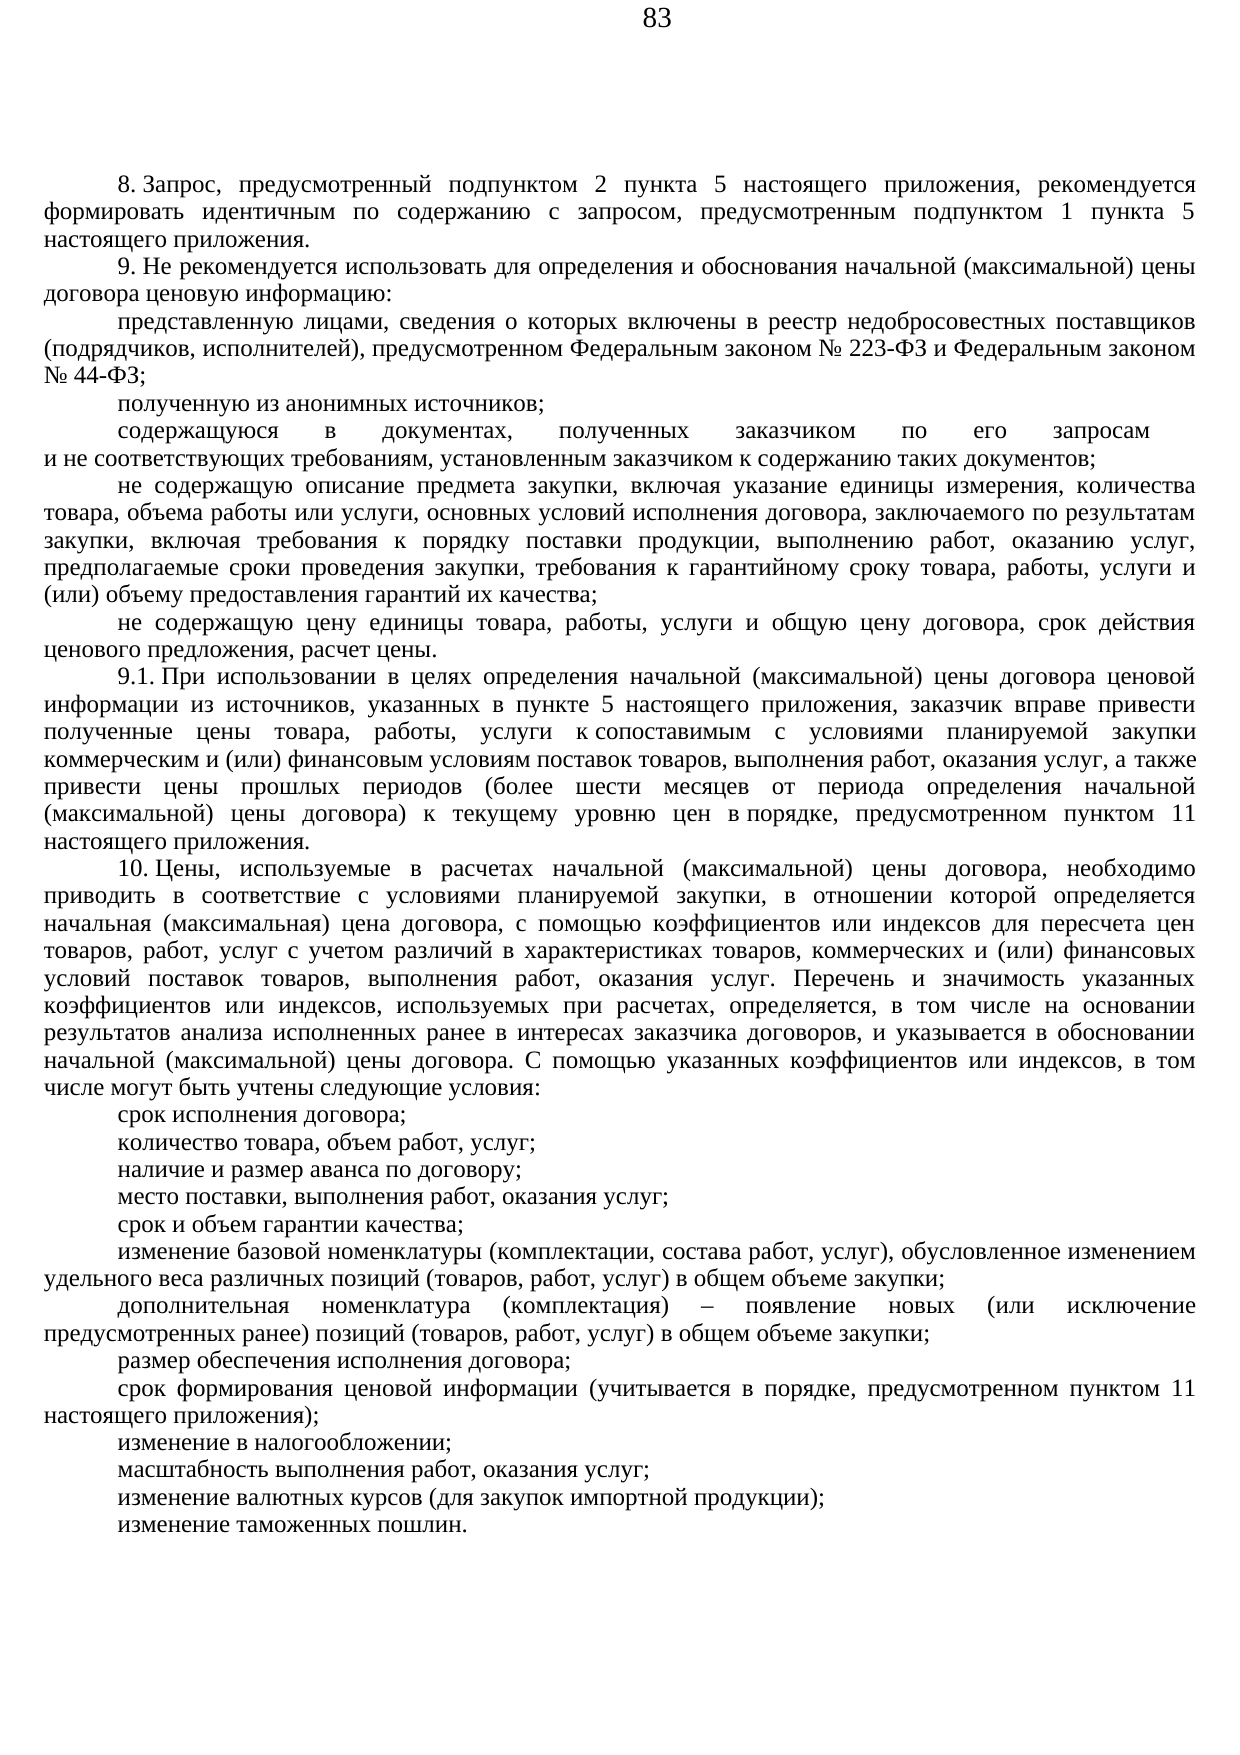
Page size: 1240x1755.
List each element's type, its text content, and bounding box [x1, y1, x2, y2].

text 9.1. При использовании в целях определения начальной (максимальной) цены договора ценовой информации из источников, указанных в пункте 5 настоящего приложения, заказчик вправе привести полученные цены товара, работы, услуги к сопоставимым с условиями планируемой закупки коммерческим и (или) финансовым условиям поставок товаров, выполнения работ, оказания услуг, а также привести цены прошлых периодов (более шести месяцев от периода определения начальной (максимальной) цены договора) к текущему уровню цен в порядке, предусмотренном пунктом 11 настоящего приложения. [43, 663, 1197, 854]
text срок исполнения договора; [43, 1101, 1197, 1128]
text размер обеспечения исполнения договора; [43, 1347, 1197, 1374]
text 8. Запрос, предусмотренный подпунктом 2 пункта 5 настоящего приложения, рекомендуется формировать идентичным по содержанию с запросом, предусмотренным подпунктом 1 пункта 5 настоящего приложения. [43, 171, 1197, 253]
text содержащуюся в документах, полученных заказчиком по его запросам и не соответствующих требованиям, установленным заказчиком к содержанию таких документов; [43, 417, 1197, 471]
text изменение базовой номенклатуры (комплектации, состава работ, услуг), обусловленное изменением удельного веса различных позиций (товаров, работ, услуг) в общем объеме закупки; [43, 1237, 1197, 1292]
text масштабность выполнения работ, оказания услуг; [43, 1456, 1197, 1483]
text полученную из анонимных источников; [43, 389, 1197, 417]
text изменение в налогообложении; [43, 1429, 1197, 1456]
text дополнительная номенклатура (комплектация) – появление новых (или исключение предусмотренных ранее) позиций (товаров, работ, услуг) в общем объеме закупки; [43, 1292, 1197, 1347]
text изменение валютных курсов (для закупок импортной продукции); [43, 1483, 1197, 1511]
text 9. Не рекомендуется использовать для определения и обоснования начальной (максимальной) цены договора ценовую информацию: [43, 253, 1197, 307]
text изменение таможенных пошлин. [43, 1511, 1197, 1538]
text представленную лицами, сведения о которых включены в реестр недобросовестных поставщиков (подрядчиков, исполнителей), предусмотренном Федеральным законом № 223-ФЗ и Федеральным законом № 44-ФЗ; [43, 307, 1197, 389]
text количество товара, объем работ, услуг; [43, 1128, 1197, 1156]
text не содержащую цену единицы товара, работы, услуги и общую цену договора, срок действия ценового предложения, расчет цены. [43, 608, 1197, 663]
text наличие и размер аванса по договору; [43, 1156, 1197, 1183]
text место поставки, выполнения работ, оказания услуг; [43, 1183, 1197, 1210]
text 10. Цены, используемые в расчетах начальной (максимальной) цены договора, необходимо приводить в соответствие с условиями планируемой закупки, в отношении которой определяется начальная (максимальная) цена договора, с помощью коэффициентов или индексов для пересчета цен товаров, работ, услуг с учетом различий в характеристиках товаров, коммерческих и (или) финансовых условий поставок товаров, выполнения работ, оказания услуг. Перечень и значимость указанных коэффициентов или индексов, используемых при расчетах, определяется, в том числе на основании результатов анализа исполненных ранее в интересах заказчика договоров, и указывается в обосновании начальной (максимальной) цены договора. С помощью указанных коэффициентов или индексов, в том числе могут быть учтены следующие условия: [43, 854, 1197, 1101]
text срок формирования ценовой информации (учитывается в порядке, предусмотренном пунктом 11 настоящего приложения); [43, 1374, 1197, 1429]
text срок и объем гарантии качества; [43, 1210, 1197, 1237]
text не содержащую описание предмета закупки, включая указание единицы измерения, количества товара, объема работы или услуги, основных условий исполнения договора, заключаемого по результатам закупки, включая требования к порядку поставки продукции, выполнению работ, оказанию услуг, предполагаемые сроки проведения закупки, требования к гарантийному сроку товара, работы, услуги и (или) объему предоставления гарантий их качества; [43, 471, 1197, 608]
